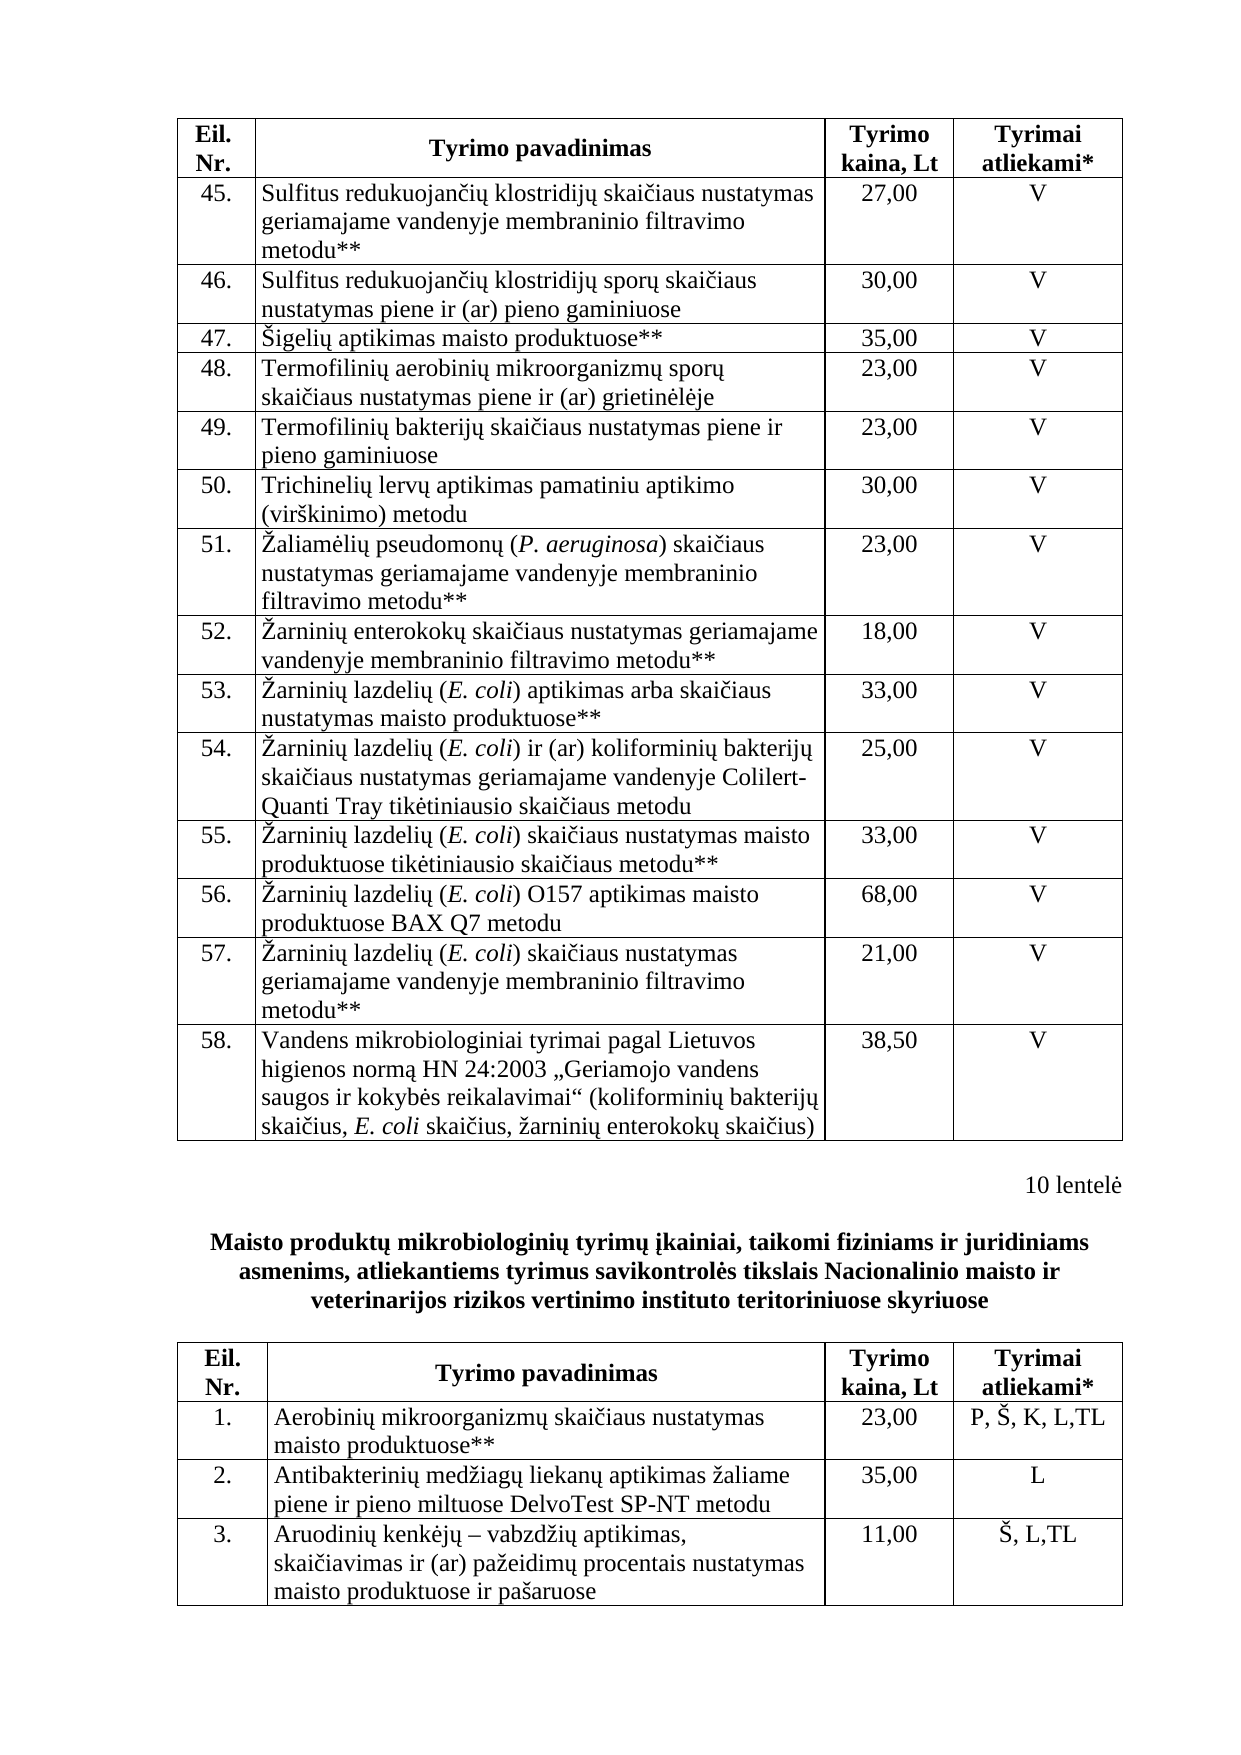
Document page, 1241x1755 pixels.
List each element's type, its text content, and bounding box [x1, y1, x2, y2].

table_cell 27,00 [826, 178, 953, 264]
table_cell V [954, 938, 1122, 1024]
table_cell V [954, 879, 1122, 937]
table_cell 51. [178, 529, 255, 615]
table_cell 52. [178, 616, 255, 674]
table_cell 35,00 [826, 324, 953, 352]
table_cell 1. [178, 1402, 267, 1459]
table_header Tyrimo pavadinimas [268, 1343, 824, 1401]
table_cell L [954, 1460, 1122, 1518]
table_header Tyrimai atliekami* [954, 119, 1122, 177]
table_cell V [954, 675, 1122, 732]
table_cell Š, L,TL [954, 1519, 1122, 1605]
table_cell Antibakterinių medžiagų liekanų aptikimas žaliame piene ir pieno miltuose DelvoTest SP-NT metodu [268, 1460, 824, 1518]
table_cell 33,00 [826, 675, 953, 732]
table_cell 25,00 [826, 733, 953, 819]
table_cell 57. [178, 938, 255, 1024]
table_cell Šigelių aptikimas maisto produktuose** [256, 324, 824, 352]
table_cell 58. [178, 1025, 255, 1140]
table_cell 45. [178, 178, 255, 264]
table_cell 49. [178, 412, 255, 469]
table_cell V [954, 353, 1122, 411]
table_cell Žarninių lazdelių (E. coli) skaičiaus nustatymas geriamajame vandenyje membraninio filtravimo metodu** [256, 938, 824, 1024]
table_cell 47. [178, 324, 255, 352]
table_cell Sulfitus redukuojančių klostridijų skaičiaus nustatymas geriamajame vandenyje membraninio filtravimo metodu** [256, 178, 824, 264]
table_cell 68,00 [826, 879, 953, 937]
table_cell Aerobinių mikroorganizmų skaičiaus nustatymas maisto produktuose** [268, 1402, 824, 1459]
text 10 lentelė [177, 1170, 1122, 1198]
text Maisto produktų mikrobiologinių tyrimų įkainiai, taikomi fiziniams ir juridiniams asmenims, atliekantiems tyrimus savikontrolės tikslais Nacionalinio maisto ir veterinarijos rizikos vertinimo instituto teritoriniuose skyriuose [177, 1227, 1122, 1313]
table_cell 53. [178, 675, 255, 732]
table_cell 23,00 [826, 1402, 953, 1459]
table_cell Žarninių enterokokų skaičiaus nustatymas geriamajame vandenyje membraninio filtravimo metodu** [256, 616, 824, 674]
table_cell Žarninių lazdelių (E. coli) ir (ar) koliforminių bakterijų skaičiaus nustatymas geriamajame vandenyje Colilert-Quanti Tray tikėtiniausio skaičiaus metodu [256, 733, 824, 819]
table_header Tyrimo kaina, Lt [826, 119, 953, 177]
table_cell Žarninių lazdelių (E. coli) O157 aptikimas maisto produktuose BAX Q7 metodu [256, 879, 824, 937]
table_cell Žarninių lazdelių (E. coli) skaičiaus nustatymas maisto produktuose tikėtiniausio skaičiaus metodu** [256, 821, 824, 878]
table_cell 55. [178, 821, 255, 878]
table_cell Termofilinių aerobinių mikroorganizmų sporų skaičiaus nustatymas piene ir (ar) grietinėlėje [256, 353, 824, 411]
table_cell 35,00 [826, 1460, 953, 1518]
table_header Tyrimo kaina, Lt [826, 1343, 953, 1401]
table_cell 33,00 [826, 821, 953, 878]
table_cell 46. [178, 265, 255, 322]
table_cell Aruodinių kenkėjų – vabzdžių aptikimas, skaičiavimas ir (ar) pažeidimų procentais nustatymas maisto produktuose ir pašaruose [268, 1519, 824, 1605]
table_cell 50. [178, 470, 255, 528]
table_cell 30,00 [826, 265, 953, 322]
table_cell 54. [178, 733, 255, 819]
table_cell 18,00 [826, 616, 953, 674]
table_cell Žaliamėlių pseudomonų (P. aeruginosa) skaičiaus nustatymas geriamajame vandenyje membraninio filtravimo metodu** [256, 529, 824, 615]
table_cell 56. [178, 879, 255, 937]
table_cell Vandens mikrobiologiniai tyrimai pagal Lietuvos higienos normą HN 24:2003 „Geriamojo vandens saugos ir kokybės reikalavimai“ (koliforminių bakterijų skaičius, E. coli skaičius, žarninių enterokokų skaičius) [256, 1025, 824, 1140]
table_cell 23,00 [826, 529, 953, 615]
table_cell V [954, 1025, 1122, 1140]
table_cell 30,00 [826, 470, 953, 528]
table_cell 3. [178, 1519, 267, 1605]
table_cell P, Š, K, L,TL [954, 1402, 1122, 1459]
table_cell Termofilinių bakterijų skaičiaus nustatymas piene ir pieno gaminiuose [256, 412, 824, 469]
table_cell 11,00 [826, 1519, 953, 1605]
table_cell V [954, 470, 1122, 528]
table_cell 23,00 [826, 412, 953, 469]
table_cell V [954, 733, 1122, 819]
table_header Eil. Nr. [178, 1343, 267, 1401]
table_cell 21,00 [826, 938, 953, 1024]
table_header Tyrimai atliekami* [954, 1343, 1122, 1401]
table_cell 23,00 [826, 353, 953, 411]
table_cell 48. [178, 353, 255, 411]
table_cell V [954, 821, 1122, 878]
table_cell V [954, 616, 1122, 674]
table_cell Trichinelių lervų aptikimas pamatiniu aptikimo (virškinimo) metodu [256, 470, 824, 528]
table_cell V [954, 324, 1122, 352]
table_cell Sulfitus redukuojančių klostridijų sporų skaičiaus nustatymas piene ir (ar) pieno gaminiuose [256, 265, 824, 322]
table_cell 2. [178, 1460, 267, 1518]
table_cell V [954, 265, 1122, 322]
table_cell Žarninių lazdelių (E. coli) aptikimas arba skaičiaus nustatymas maisto produktuose** [256, 675, 824, 732]
table_cell 38,50 [826, 1025, 953, 1140]
table_cell V [954, 529, 1122, 615]
table_header Tyrimo pavadinimas [256, 119, 824, 177]
table_cell V [954, 178, 1122, 264]
table_header Eil. Nr. [178, 119, 255, 177]
table_cell V [954, 412, 1122, 469]
